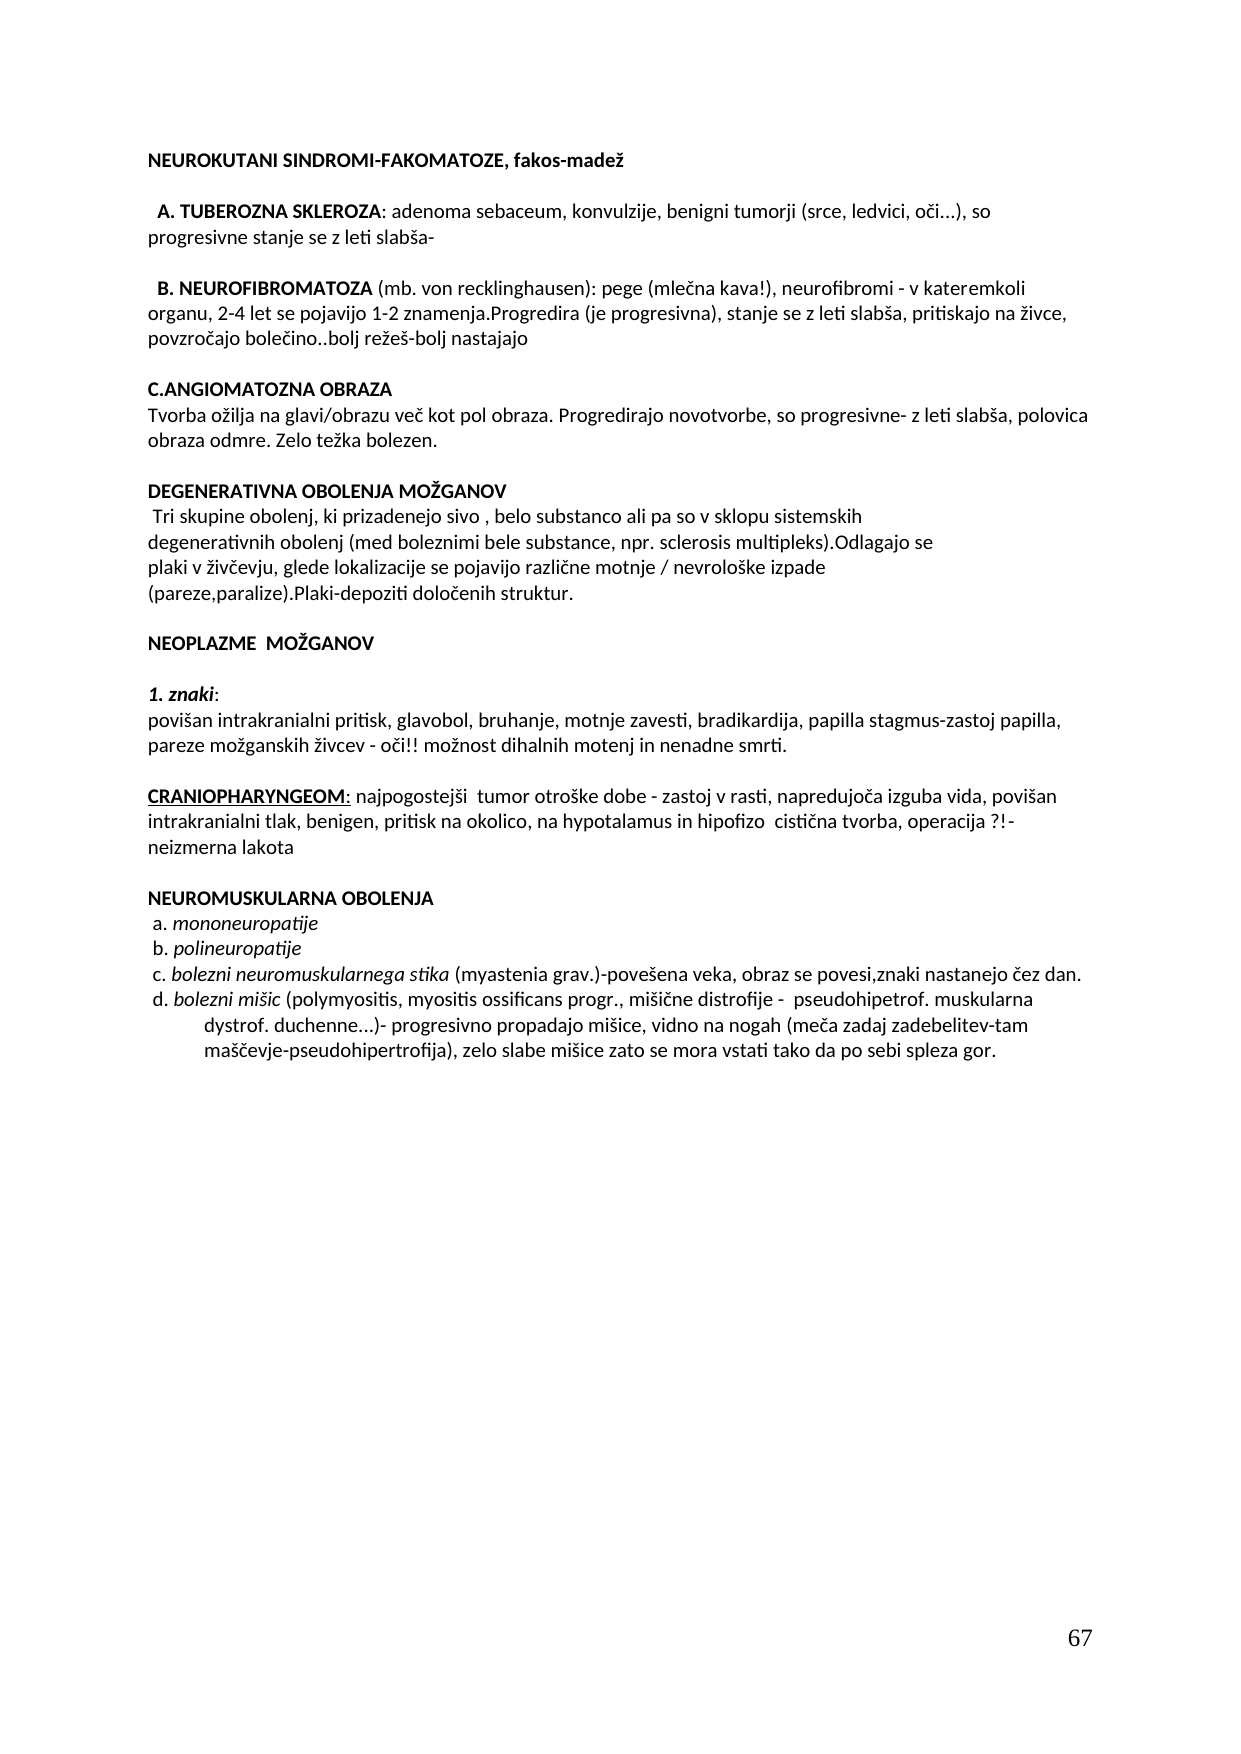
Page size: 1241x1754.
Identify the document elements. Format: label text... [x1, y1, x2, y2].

text NEUROMUSKULARNA OBOLENJA [148, 885, 1092, 910]
text degenerativnih obolenj (med boleznimi bele substance, npr. sclerosis multipleks).Odlagajo se [148, 529, 1092, 554]
text b. polineuropatije [148, 936, 1092, 961]
text povišan intrakranialni pritisk, glavobol, bruhanje, motnje zavesti, bradikardija, papilla stagmus-zastoj papilla, pareze možganskih živcev - oči!! možnost dihalnih motenj in nenadne smrti. [148, 707, 1092, 783]
text Tri skupine obolenj, ki prizadenejo sivo , belo substanco ali pa so v sklopu sistemskih [148, 503, 1092, 529]
text c. bolezni neuromuskularnega stika (myastenia grav.)-povešena veka, obraz se povesi,znaki nastanejo čez dan. [148, 961, 1092, 986]
text NEUROKUTANI SINDROMI-FAKOMATOZE, fakos-madež A. TUBEROZNA SKLEROZA: adenoma sebaceum, konvulzije, benigni tumorji (srce, ledvici, oči...), so progresivne stanje se z leti slabša- [148, 148, 1092, 275]
text B. NEUROFIBROMATOZA (mb. von recklinghausen): pege (mlečna kava!), neurofibromi - v kateremkoli organu, 2-4 let se pojavijo 1-2 znamenja.Progredira (je progresivna), stanje se z leti slabša, pritiskajo na živce, povzročajo bolečino..bolj režeš-bolj nastajajo [148, 275, 1092, 376]
text a. mononeuropatije [148, 910, 1092, 936]
text (pareze,paralize).Plaki-depoziti določenih struktur. [148, 580, 1092, 605]
text Tvorba ožilja na glavi/obrazu več kot pol obraza. Progredirajo novotvorbe, so progresivne- z leti slabša, polovica obraza odmre. Zelo težka bolezen. [148, 402, 1092, 478]
text plaki v živčevju, glede lokalizacije se pojavijo različne motnje / nevrološke izpade [148, 554, 1092, 580]
text NEOPLAZME MOŽGANOV 1. znaki: [148, 605, 1092, 707]
text C.ANGIOMATOZNA OBRAZA [148, 376, 1092, 402]
text d. bolezni mišic (polymyositis, myositis ossificans progr., mišične distrofije - pseudohipetrof. muskularna dystrof. duchenne...)- progresivno propadajo mišice, vidno na nogah (meča zadaj zadebelitev-tam maščevje-pseudohipertrofija), zelo slabe mišice zato se mora vstati tako da po sebi spleza gor. [148, 986, 1092, 1063]
text DEGENERATIVNA OBOLENJA MOŽGANOV [148, 478, 1092, 503]
text CRANIOPHARYNGEOM: najpogostejši tumor otroške dobe - zastoj v rasti, napredujoča izguba vida, povišan intrakranialni tlak, benigen, pritisk na okolico, na hypotalamus in hipofizo cistična tvorba, operacija ?!-neizmerna lakota [148, 783, 1092, 859]
